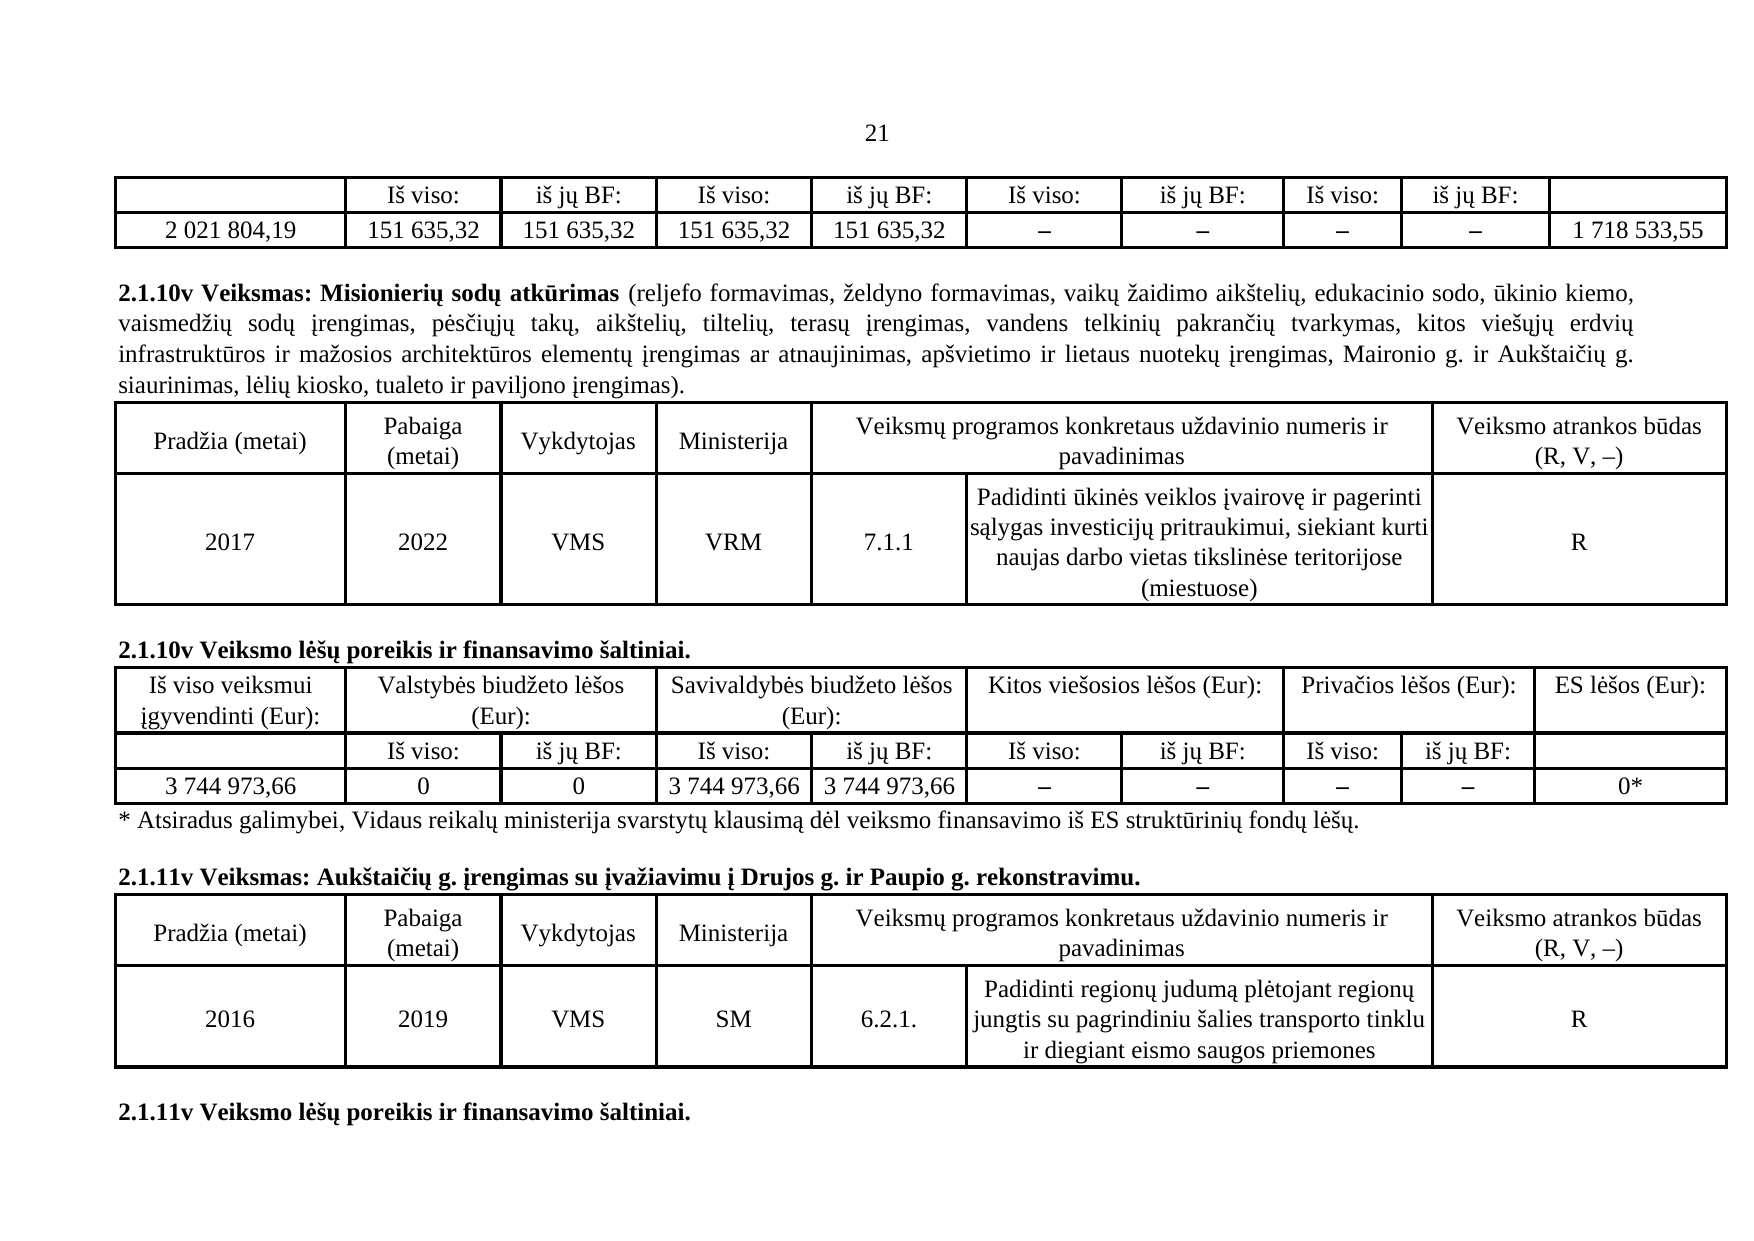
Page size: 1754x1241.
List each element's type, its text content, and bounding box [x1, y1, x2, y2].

table_cell Iš viso: [1285, 735, 1400, 767]
table_cell Iš viso: [1285, 179, 1400, 211]
table_cell 1 718 533,55 [1551, 214, 1725, 246]
table_cell – [1403, 770, 1533, 802]
table_cell – [1123, 214, 1282, 246]
table_cell iš jų BF: [1123, 179, 1282, 211]
table_cell 2017 [117, 475, 344, 603]
table_cell [117, 179, 344, 211]
table_header Kitos viešosios lėšos (Eur): [968, 669, 1282, 731]
table_cell 2019 [347, 967, 499, 1065]
text 2.1.10v Veiksmo lėšų poreikis ir finansavimo šaltiniai. [118, 635, 1636, 664]
table_cell iš jų BF: [1403, 735, 1533, 767]
text * Atsiradus galimybei, Vidaus reikalų ministerija svarstytų klausimą dėl veiksmo finansavimo iš ES struktūrinių fondų lėšų. [118, 805, 1636, 833]
table_cell Iš viso: [658, 179, 810, 211]
table_cell SM [658, 967, 810, 1065]
table_cell R [1434, 967, 1725, 1065]
table_cell – [968, 214, 1120, 246]
table_header Veiksmų programos konkretaus uždavinio numeris ir pavadinimas [813, 896, 1431, 964]
table_header Iš viso veiksmui įgyvendinti (Eur): [117, 669, 344, 731]
table_cell 2 021 804,19 [117, 214, 344, 246]
table_cell VMS [503, 475, 655, 603]
table_cell iš jų BF: [1403, 179, 1548, 211]
table_cell 0 [503, 770, 655, 802]
table_cell – [1403, 214, 1548, 246]
table_header Pradžia (metai) [117, 896, 344, 964]
table_cell 151 635,32 [347, 214, 499, 246]
table_cell iš jų BF: [1123, 735, 1282, 767]
table_cell 2016 [117, 967, 344, 1065]
table_cell – [1285, 770, 1400, 802]
table_header Savivaldybės biudžeto lėšos (Eur): [658, 669, 965, 731]
table_cell 3 744 973,66 [813, 770, 965, 802]
table_cell Iš viso: [658, 735, 810, 767]
table_header Pradžia (metai) [117, 404, 344, 472]
table_cell Padidinti regionų judumą plėtojant regionų jungtis su pagrindiniu šalies transporto tinklu ir diegiant eismo saugos priemones [968, 967, 1431, 1065]
table_cell 151 635,32 [503, 214, 655, 246]
table_cell VMS [503, 967, 655, 1065]
table_cell Iš viso: [347, 735, 499, 767]
table_header Ministerija [658, 404, 810, 472]
table_header Ministerija [658, 896, 810, 964]
table_header Veiksmo atrankos būdas (R, V, –) [1434, 404, 1725, 472]
table_cell 151 635,32 [658, 214, 810, 246]
table_cell iš jų BF: [813, 735, 965, 767]
table_cell – [968, 770, 1120, 802]
table_cell 3 744 973,66 [117, 770, 344, 802]
table_header ES lėšos (Eur): [1536, 669, 1725, 731]
table_header Privačios lėšos (Eur): [1285, 669, 1533, 731]
table_cell 3 744 973,66 [658, 770, 810, 802]
table_cell 0 [347, 770, 499, 802]
table_cell Padidinti ūkinės veiklos įvairovę ir pagerinti sąlygas investicijų pritraukimui, siekiant kurti naujas darbo vietas tikslinėse teritorijose (miestuose) [968, 475, 1431, 603]
table_header Vykdytojas [503, 404, 655, 472]
table_cell [117, 735, 344, 767]
table_cell 151 635,32 [813, 214, 965, 246]
table_header Veiksmų programos konkretaus uždavinio numeris ir pavadinimas [813, 404, 1431, 472]
table_cell iš jų BF: [813, 179, 965, 211]
table_cell [1551, 179, 1725, 211]
table_cell 6.2.1. [813, 967, 965, 1065]
table_cell iš jų BF: [503, 735, 655, 767]
table_cell VRM [658, 475, 810, 603]
table_cell – [1285, 214, 1400, 246]
table_cell – [1123, 770, 1282, 802]
table_cell 2022 [347, 475, 499, 603]
table_cell 0* [1536, 770, 1725, 802]
table_cell iš jų BF: [503, 179, 655, 211]
table_header Pabaiga (metai) [347, 404, 499, 472]
table_header Veiksmo atrankos būdas (R, V, –) [1434, 896, 1725, 964]
table_cell 7.1.1 [813, 475, 965, 603]
table_cell Iš viso: [968, 179, 1120, 211]
table_cell Iš viso: [347, 179, 499, 211]
table_cell Iš viso: [968, 735, 1120, 767]
table_header Pabaiga (metai) [347, 896, 499, 964]
text 2.1.11v Veiksmo lėšų poreikis ir finansavimo šaltiniai. [118, 1097, 1636, 1126]
text 2.1.10v Veiksmas: Misionierių sodų atkūrimas (reljefo formavimas, želdyno formavimas, vaikų žaidimo aikštelių, edukacinio sodo, ūkinio kiemo, vaismedžių sodų įrengimas, pėsčiųjų takų, aikštelių, tiltelių, terasų įrengimas, vandens telkinių pakrančių tvarkymas, kitos viešųjų erdvių infrastruktūros ir mažosios architektūros elementų įrengimas ar atnaujinimas, apšvietimo ir lietaus nuotekų įrengimas, Maironio g. ir Aukštaičių g. siaurinimas, lėlių kiosko, tualeto ir paviljono įrengimas). [118, 278, 1636, 399]
table_cell R [1434, 475, 1725, 603]
table_header Vykdytojas [503, 896, 655, 964]
table_header Valstybės biudžeto lėšos (Eur): [347, 669, 655, 731]
table_cell [1536, 735, 1725, 767]
text 2.1.11v Veiksmas: Aukštaičių g. įrengimas su įvažiavimu į Drujos g. ir Paupio g. rekonstravimu. [118, 862, 1636, 891]
